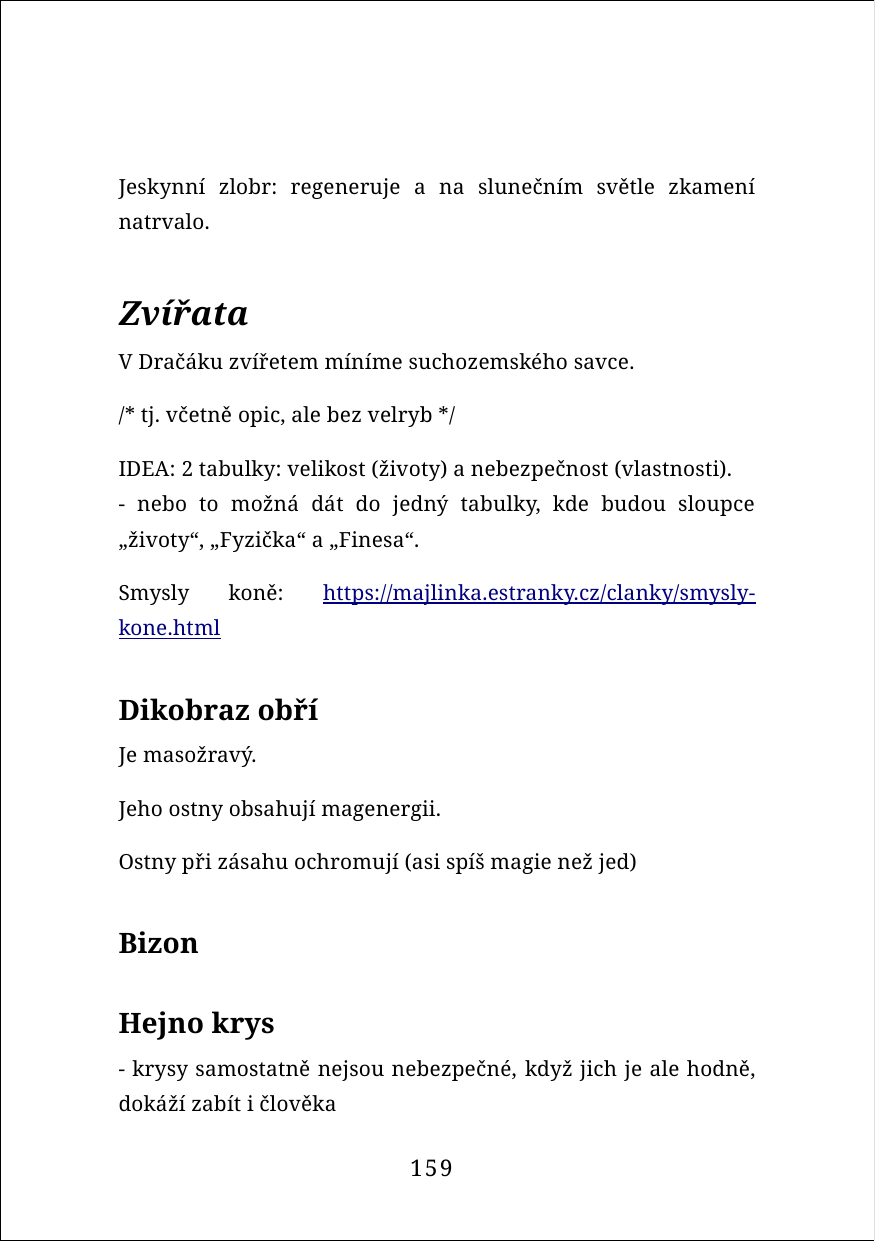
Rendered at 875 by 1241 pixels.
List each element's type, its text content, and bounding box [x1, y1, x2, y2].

subtitle Dikobraz obří [118, 690, 756, 729]
text Jeho ostny obsahují magenergii. [118, 794, 756, 822]
text Smysly koně: https://majlinka.estranky.cz/clanky/smysly-kone.html [118, 578, 756, 642]
subtitle Bizon [118, 924, 756, 962]
text /* tj. včetně opic, ale bez velryb */ [118, 401, 756, 429]
text Je masožravý. [118, 741, 756, 769]
subtitle Hejno krys [118, 1003, 756, 1042]
subtitle Zvířata [118, 290, 756, 336]
text - krysy samostatně nejsou nebezpečné, když jich je ale hodně, dokáží zabít i člověka [118, 1054, 756, 1118]
text Jeskynní zlobr: regeneruje a na slunečním světle zkamení natrvalo. [118, 172, 756, 236]
text Ostny při zásahu ochromují (asi spíš magie než jed) [118, 847, 756, 875]
text IDEA: 2 tabulky: velikost (životy) a nebezpečnost (vlastnosti). - nebo to možná dát do jedný tabulky, kde budou sloupce „životy“, „Fyzička“ a „Finesa“. [118, 454, 756, 553]
text V Dračáku zvířetem míníme suchozemského savce. [118, 347, 756, 376]
